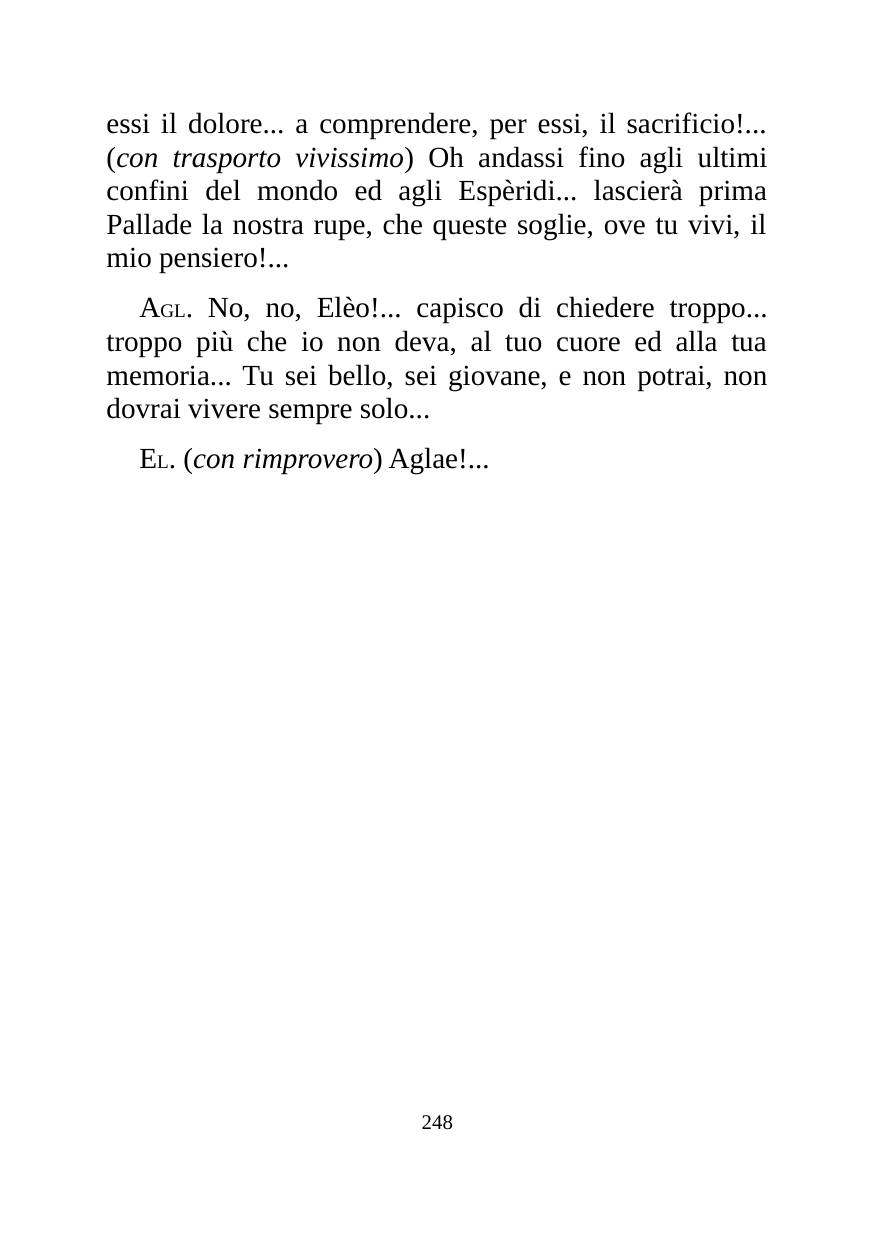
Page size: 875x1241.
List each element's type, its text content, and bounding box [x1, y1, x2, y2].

text El. (con rimprovero) Aglae!... [106, 441, 768, 475]
text essi il dolore... a comprendere, per essi, il sacrificio!... (con trasporto vivissimo) Oh andassi fino agli ultimi confini del mondo ed agli Espèridi... lascierà prima Pallade la nostra rupe, che queste soglie, ove tu vivi, il mio pensiero!... [106, 106, 768, 274]
text Agl. No, no, Elèo!... capisco di chiedere troppo... troppo più che io non deva, al tuo cuore ed alla tua memoria... Tu sei bello, sei giovane, e non potrai, non dovrai vivere sempre solo... [106, 291, 768, 425]
